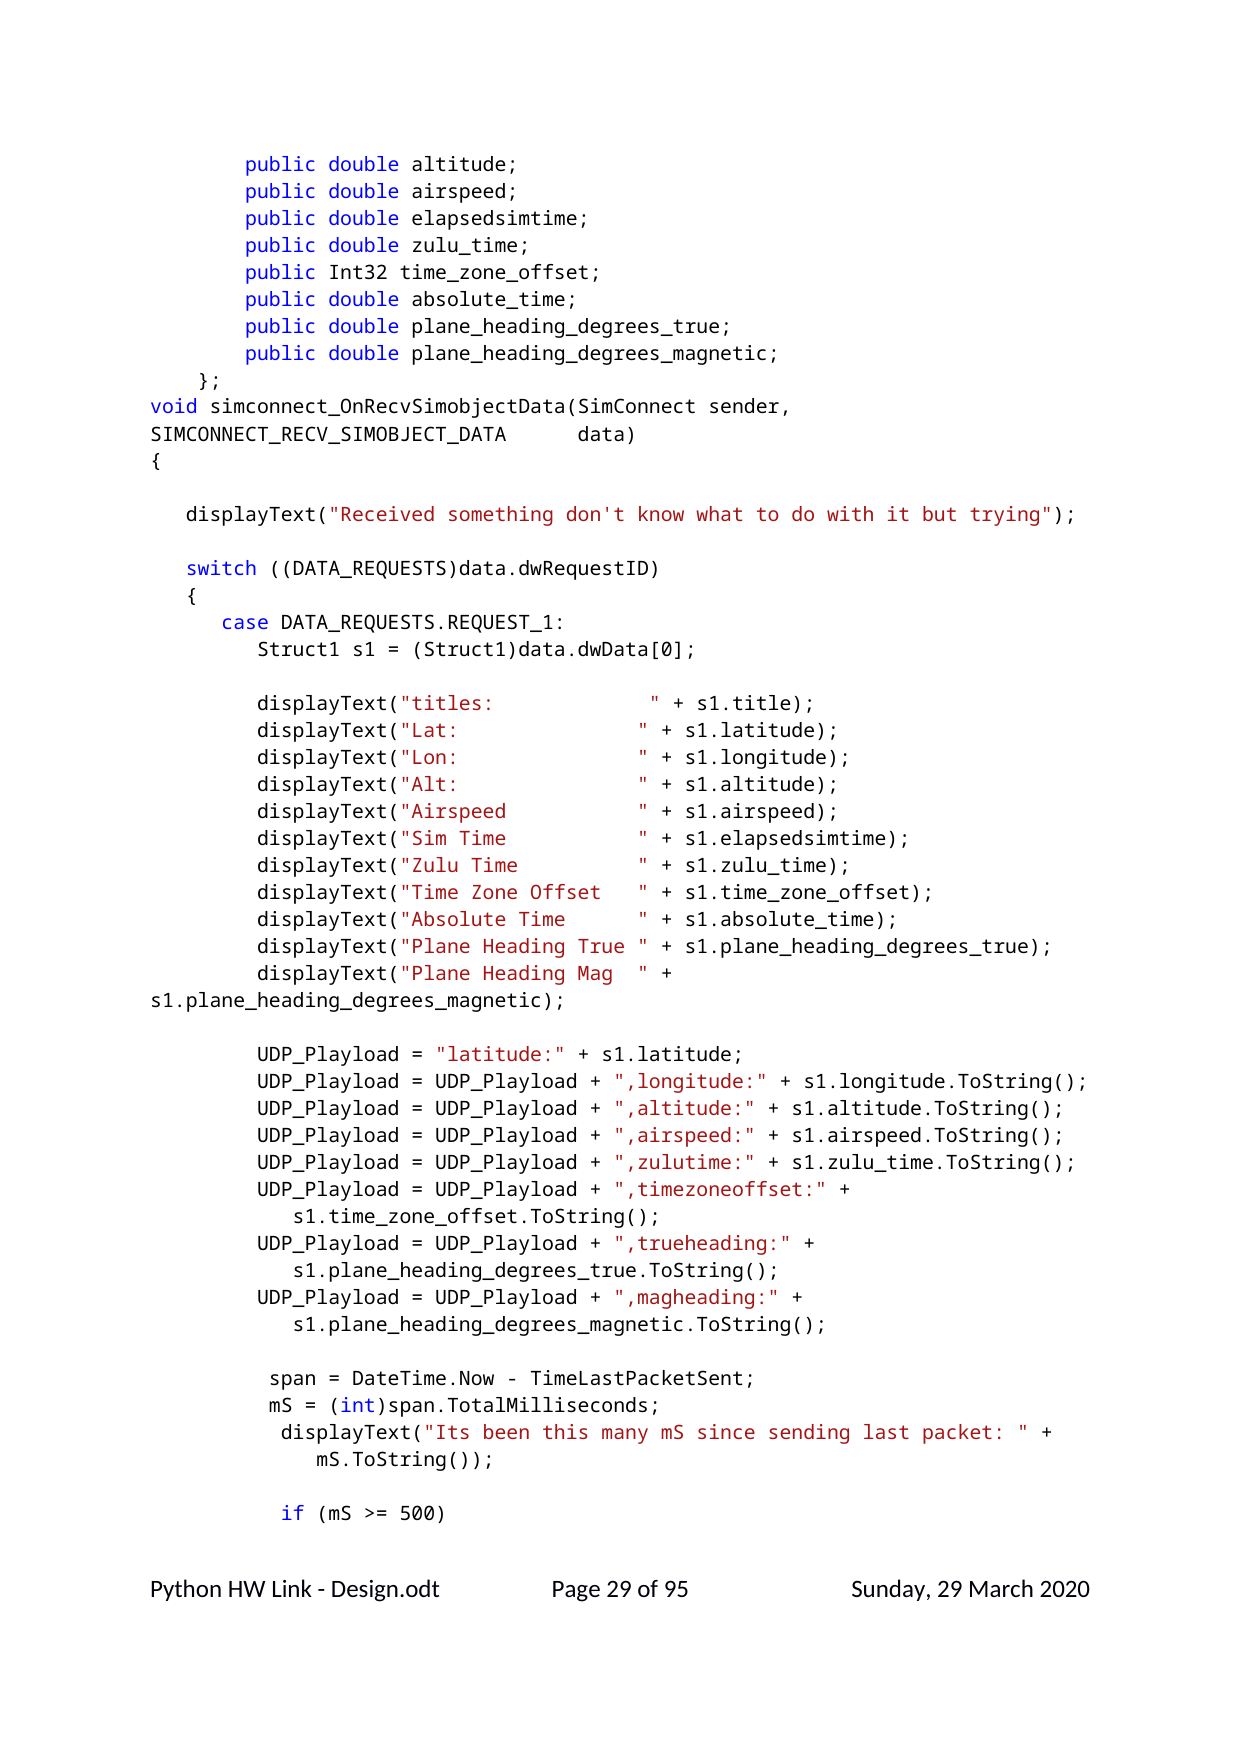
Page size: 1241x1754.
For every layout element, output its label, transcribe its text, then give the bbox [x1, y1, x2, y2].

text displayText("titles: " + s1.title); [150, 689, 1090, 717]
text UDP_Playload = UDP_Playload + ",trueheading:" + [150, 1229, 1090, 1256]
text displayText("Zulu Time " + s1.zulu_time); [150, 851, 1090, 878]
text }; [150, 366, 1090, 393]
text public double altitude; [150, 150, 1090, 177]
text UDP_Playload = UDP_Playload + ",airspeed:" + s1.airspeed.ToString(); [150, 1121, 1090, 1148]
text void simconnect_OnRecvSimobjectData(SimConnect sender, SIMCONNECT_RECV_SIMOBJECT_DATA data) [150, 393, 1090, 447]
text UDP_Playload = UDP_Playload + ",longitude:" + s1.longitude.ToString(); [150, 1067, 1090, 1094]
text public double plane_heading_degrees_true; [150, 312, 1090, 339]
text { [150, 582, 1090, 609]
text UDP_Playload = UDP_Playload + ",zulutime:" + s1.zulu_time.ToString(); [150, 1148, 1090, 1175]
text span = DateTime.Now - TimeLastPacketSent; [150, 1364, 1090, 1391]
text displayText("Time Zone Offset " + s1.time_zone_offset); [150, 878, 1090, 905]
text UDP_Playload = UDP_Playload + ",altitude:" + s1.altitude.ToString(); [150, 1094, 1090, 1121]
text displayText("Plane Heading Mag " + s1.plane_heading_degrees_magnetic); [150, 959, 1090, 1013]
text displayText("Plane Heading True " + s1.plane_heading_degrees_true); [150, 932, 1090, 959]
text if (mS >= 500) [150, 1499, 1090, 1526]
text displayText("Lat: " + s1.latitude); [150, 717, 1090, 743]
text UDP_Playload = "latitude:" + s1.latitude; [150, 1040, 1090, 1067]
text s1.time_zone_offset.ToString(); [150, 1202, 1090, 1229]
text displayText("Absolute Time " + s1.absolute_time); [150, 905, 1090, 932]
text public Int32 time_zone_offset; [150, 258, 1090, 285]
text displayText("Alt: " + s1.altitude); [150, 771, 1090, 797]
text UDP_Playload = UDP_Playload + ",magheading:" + [150, 1283, 1090, 1310]
text public double zulu_time; [150, 231, 1090, 258]
text public double absolute_time; [150, 285, 1090, 312]
text public double plane_heading_degrees_magnetic; [150, 339, 1090, 366]
text public double airspeed; [150, 177, 1090, 204]
text displayText("Lon: " + s1.longitude); [150, 743, 1090, 771]
text displayText("Received something don't know what to do with it but trying"); [150, 501, 1090, 528]
text s1.plane_heading_degrees_magnetic.ToString(); [150, 1310, 1090, 1337]
text mS = (int)span.TotalMilliseconds; [150, 1391, 1090, 1418]
text displayText("Airspeed " + s1.airspeed); [150, 797, 1090, 824]
text Struct1 s1 = (Struct1)data.dwData[0]; [150, 636, 1090, 663]
text { [150, 447, 1090, 474]
text case DATA_REQUESTS.REQUEST_1: [150, 609, 1090, 636]
text displayText("Sim Time " + s1.elapsedsimtime); [150, 824, 1090, 851]
text s1.plane_heading_degrees_true.ToString(); [150, 1256, 1090, 1283]
text displayText("Its been this many mS since sending last packet: " + [150, 1418, 1090, 1445]
text public double elapsedsimtime; [150, 204, 1090, 231]
text switch ((DATA_REQUESTS)data.dwRequestID) [150, 555, 1090, 582]
text mS.ToString()); [150, 1445, 1090, 1472]
text UDP_Playload = UDP_Playload + ",timezoneoffset:" + [150, 1175, 1090, 1202]
